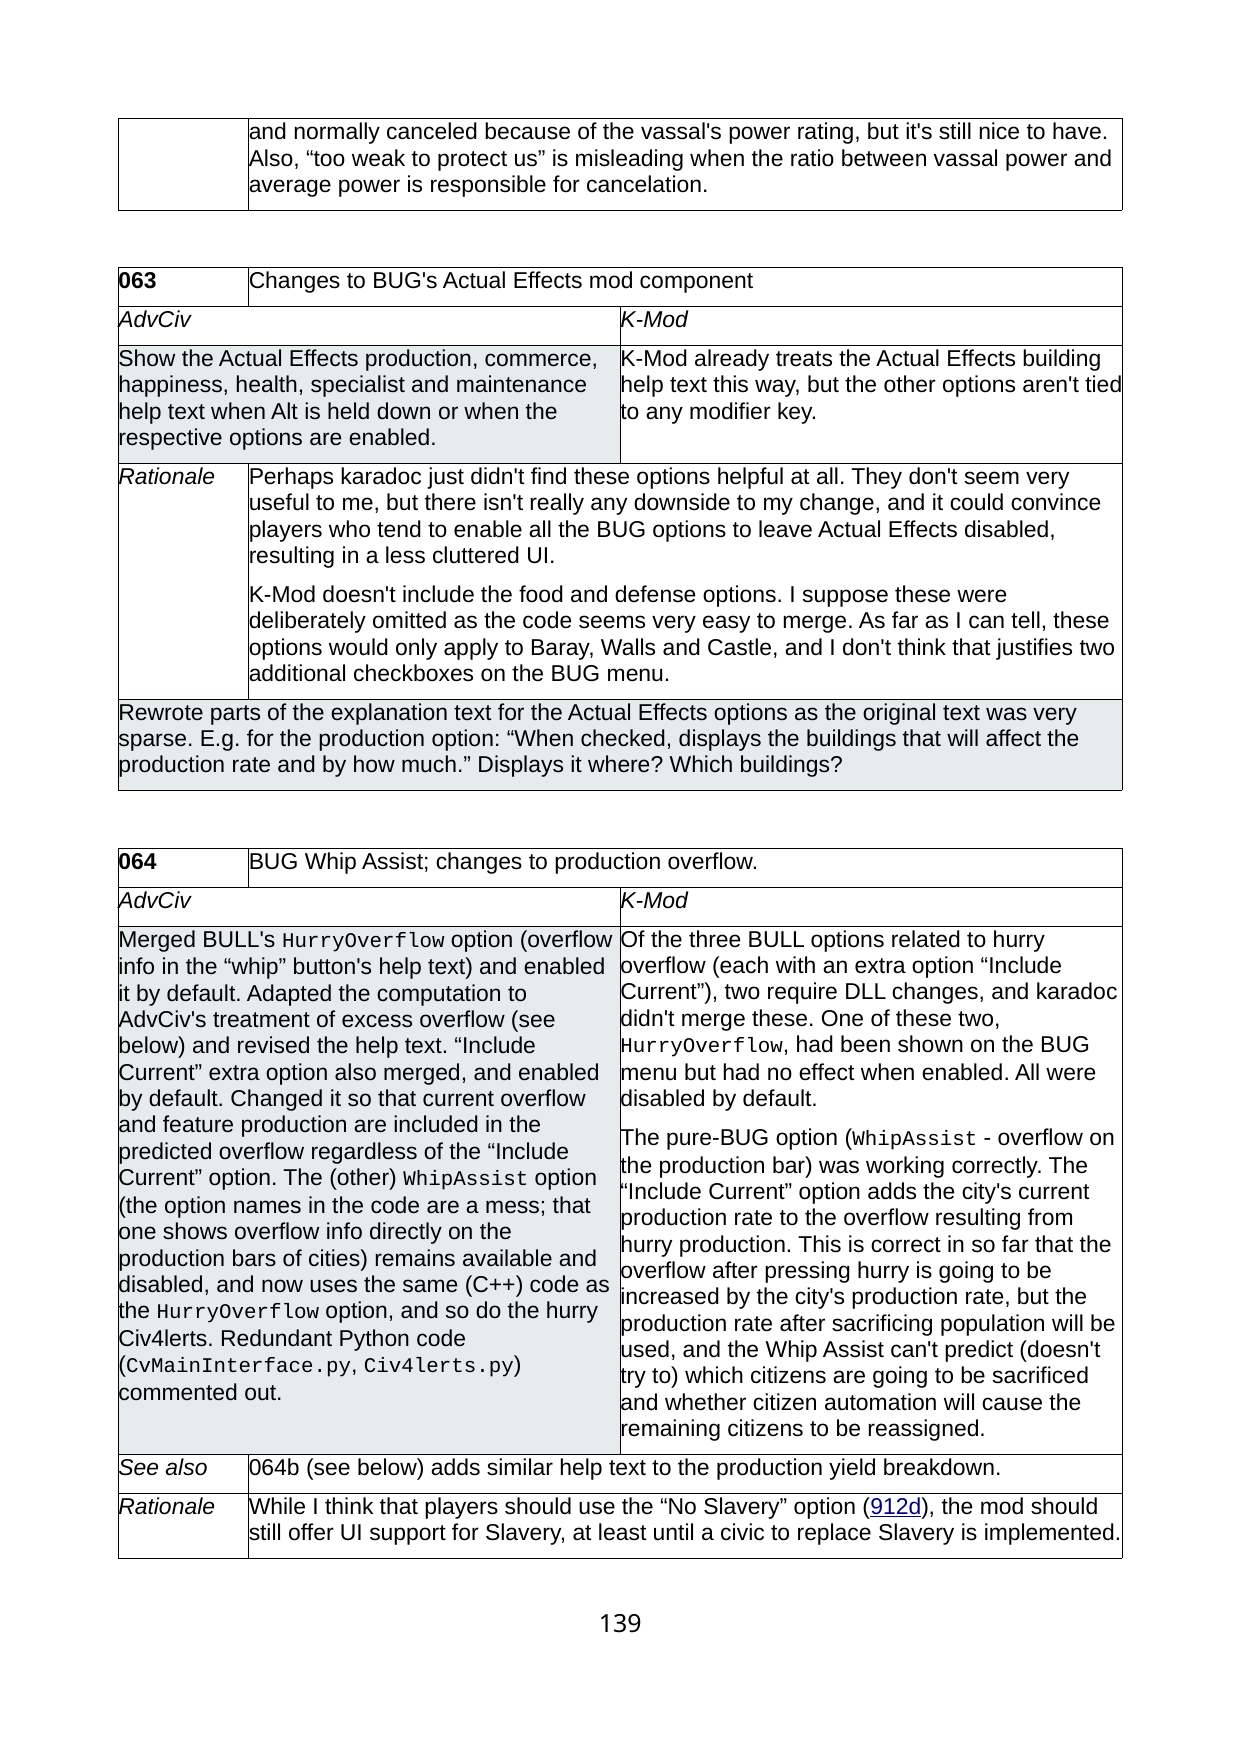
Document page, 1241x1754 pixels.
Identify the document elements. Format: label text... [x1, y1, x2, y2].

table_cell AdvCiv [119, 888, 620, 926]
table_cell AdvCiv [119, 307, 620, 345]
table_cell Of the three BULL options related to hurry overflow (each with an extra option “Include Current”), two require DLL changes, and karadoc didn't merge these. One of these two, HurryOverflow, had been shown on the BUG menu but had no effect when enabled. All were disabled by default. The pure-BUG option (WhipAssist - overflow on the production bar) was working correctly. The “Include Current” option adds the city's current production rate to the overflow resulting from hurry production. This is correct in so far that the overflow after pressing hurry is going to be increased by the city's production rate, but the production rate after sacrificing population will be used, and the Whip Assist can't predict (doesn't try to) which citizens are going to be sacrificed and whether citizen automation will cause the remaining citizens to be reassigned. [621, 927, 1122, 1454]
table_header 063 [119, 268, 248, 306]
table_cell 064b (see below) adds similar help text to the production yield breakdown. [249, 1455, 1122, 1493]
table_header 064 [119, 849, 248, 887]
table_cell K-Mod [621, 307, 1122, 345]
table_header Changes to BUG's Actual Effects mod component [249, 268, 1122, 306]
table_cell Rationale [119, 464, 248, 699]
table_cell Rationale [119, 1494, 248, 1558]
table_cell Perhaps karadoc just didn't find these options helpful at all. They don't seem very useful to me, but there isn't really any downside to my change, and it could convince players who tend to enable all the BUG options to leave Actual Effects disabled, resulting in a less cluttered UI. K-Mod doesn't include the food and defense options. I suppose these were deliberately omitted as the code seems very easy to merge. As far as I can tell, these options would only apply to Baray, Walls and Castle, and I don't think that justifies two additional checkboxes on the BUG menu. [249, 464, 1122, 699]
table_cell While I think that players should use the “No Slavery” option (912d), the mod should still offer UI support for Slavery, at least until a civic to replace Slavery is implemented. [249, 1494, 1122, 1558]
table_cell Show the Actual Effects production, commerce, happiness, health, specialist and maintenance help text when Alt is held down or when the respective options are enabled. [119, 346, 620, 463]
table_cell and normally canceled because of the vassal's power rating, but it's still nice to have. Also, “too weak to protect us” is misleading when the ratio between vassal power and average power is responsible for cancelation. [249, 119, 1122, 210]
table_cell Merged BULL's HurryOverflow option (overflow info in the “whip” button's help text) and enabled it by default. Adapted the computation to AdvCiv's treatment of excess overflow (see below) and revised the help text. “Include Current” extra option also merged, and enabled by default. Changed it so that current overflow and feature production are included in the predicted overflow regardless of the “Include Current” option. The (other) WhipAssist option (the option names in the code are a mess; that one shows overflow info directly on the production bars of cities) remains available and disabled, and now uses the same (C++) code as the HurryOverflow option, and so do the hurry Civ4lerts. Redundant Python code (CvMainInterface.py, Civ4lerts.py) commented out. [119, 927, 620, 1454]
table_cell [119, 119, 248, 210]
table_cell K-Mod already treats the Actual Effects building help text this way, but the other options aren't tied to any modifier key. [621, 346, 1122, 463]
table_cell See also [119, 1455, 248, 1493]
table_header BUG Whip Assist; changes to production overflow. [249, 849, 1122, 887]
table_cell K-Mod [621, 888, 1122, 926]
table_cell Rewrote parts of the explanation text for the Actual Effects options as the original text was very sparse. E.g. for the production option: “When checked, displays the buildings that will affect the production rate and by how much.” Displays it where? Which buildings? [119, 700, 1122, 790]
